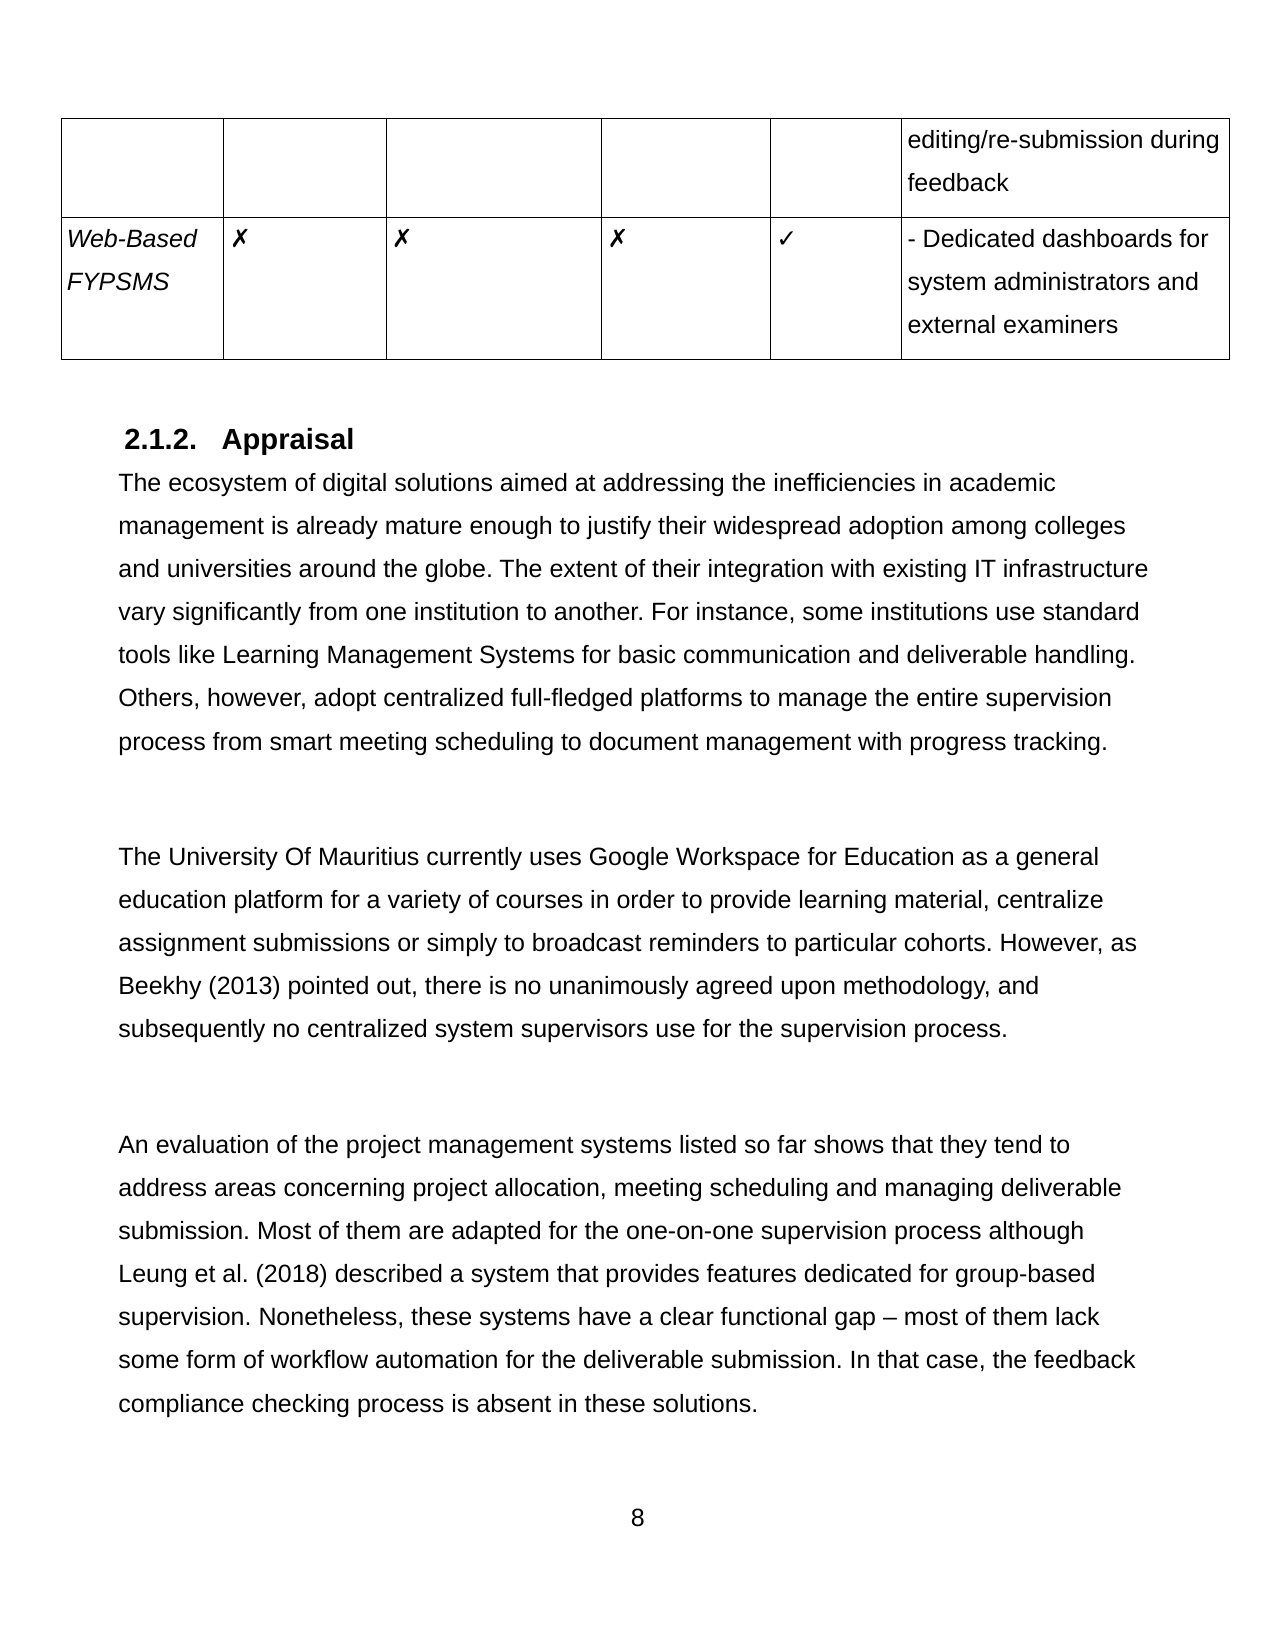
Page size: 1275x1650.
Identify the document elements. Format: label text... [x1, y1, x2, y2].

text An evaluation of the project management systems listed so far shows that they tend to address areas concerning project allocation, meeting scheduling and managing deliverable submission. Most of them are adapted for the one-on-one supervision process although Leung et al. (2018) described a system that provides features dedicated for group-based supervision. Nonetheless, these systems have a clear functional gap – most of them lack some form of workflow automation for the deliverable submission. In that case, the feedback compliance checking process is absent in these solutions. [118, 1130, 1157, 1417]
table_cell [602, 119, 770, 217]
table_cell ✗ [387, 218, 601, 358]
table_cell Web-Based FYPSMS [62, 218, 223, 358]
table_cell editing/re-submission during feedback [902, 119, 1229, 217]
table_cell ✗ [224, 218, 386, 358]
subtitle Appraisal [124, 422, 1157, 455]
table_cell ✗ [602, 218, 770, 358]
text The University Of Mauritius currently uses Google Workspace for Education as a general education platform for a variety of courses in order to provide learning material, centralize assignment submissions or simply to broadcast reminders to particular cohorts. However, as Beekhy (2013) pointed out, there is no unanimously agreed upon methodology, and subsequently no centralized system supervisors use for the supervision process. [118, 842, 1157, 1043]
table_cell [62, 119, 223, 217]
table_cell ✓ [771, 218, 901, 358]
table_cell [387, 119, 601, 217]
table_cell [224, 119, 386, 217]
table_cell [771, 119, 901, 217]
table_cell - Dedicated dashboards for system administrators and external examiners [902, 218, 1229, 358]
text The ecosystem of digital solutions aimed at addressing the inefficiencies in academic management is already mature enough to justify their widespread adoption among colleges and universities around the globe. The extent of their integration with existing IT infrastructure vary significantly from one institution to another. For instance, some institutions use standard tools like Learning Management Systems for basic communication and deliverable handling. Others, however, adopt centralized full-fledged platforms to manage the entire supervision process from smart meeting scheduling to document management with progress tracking. [118, 468, 1157, 755]
